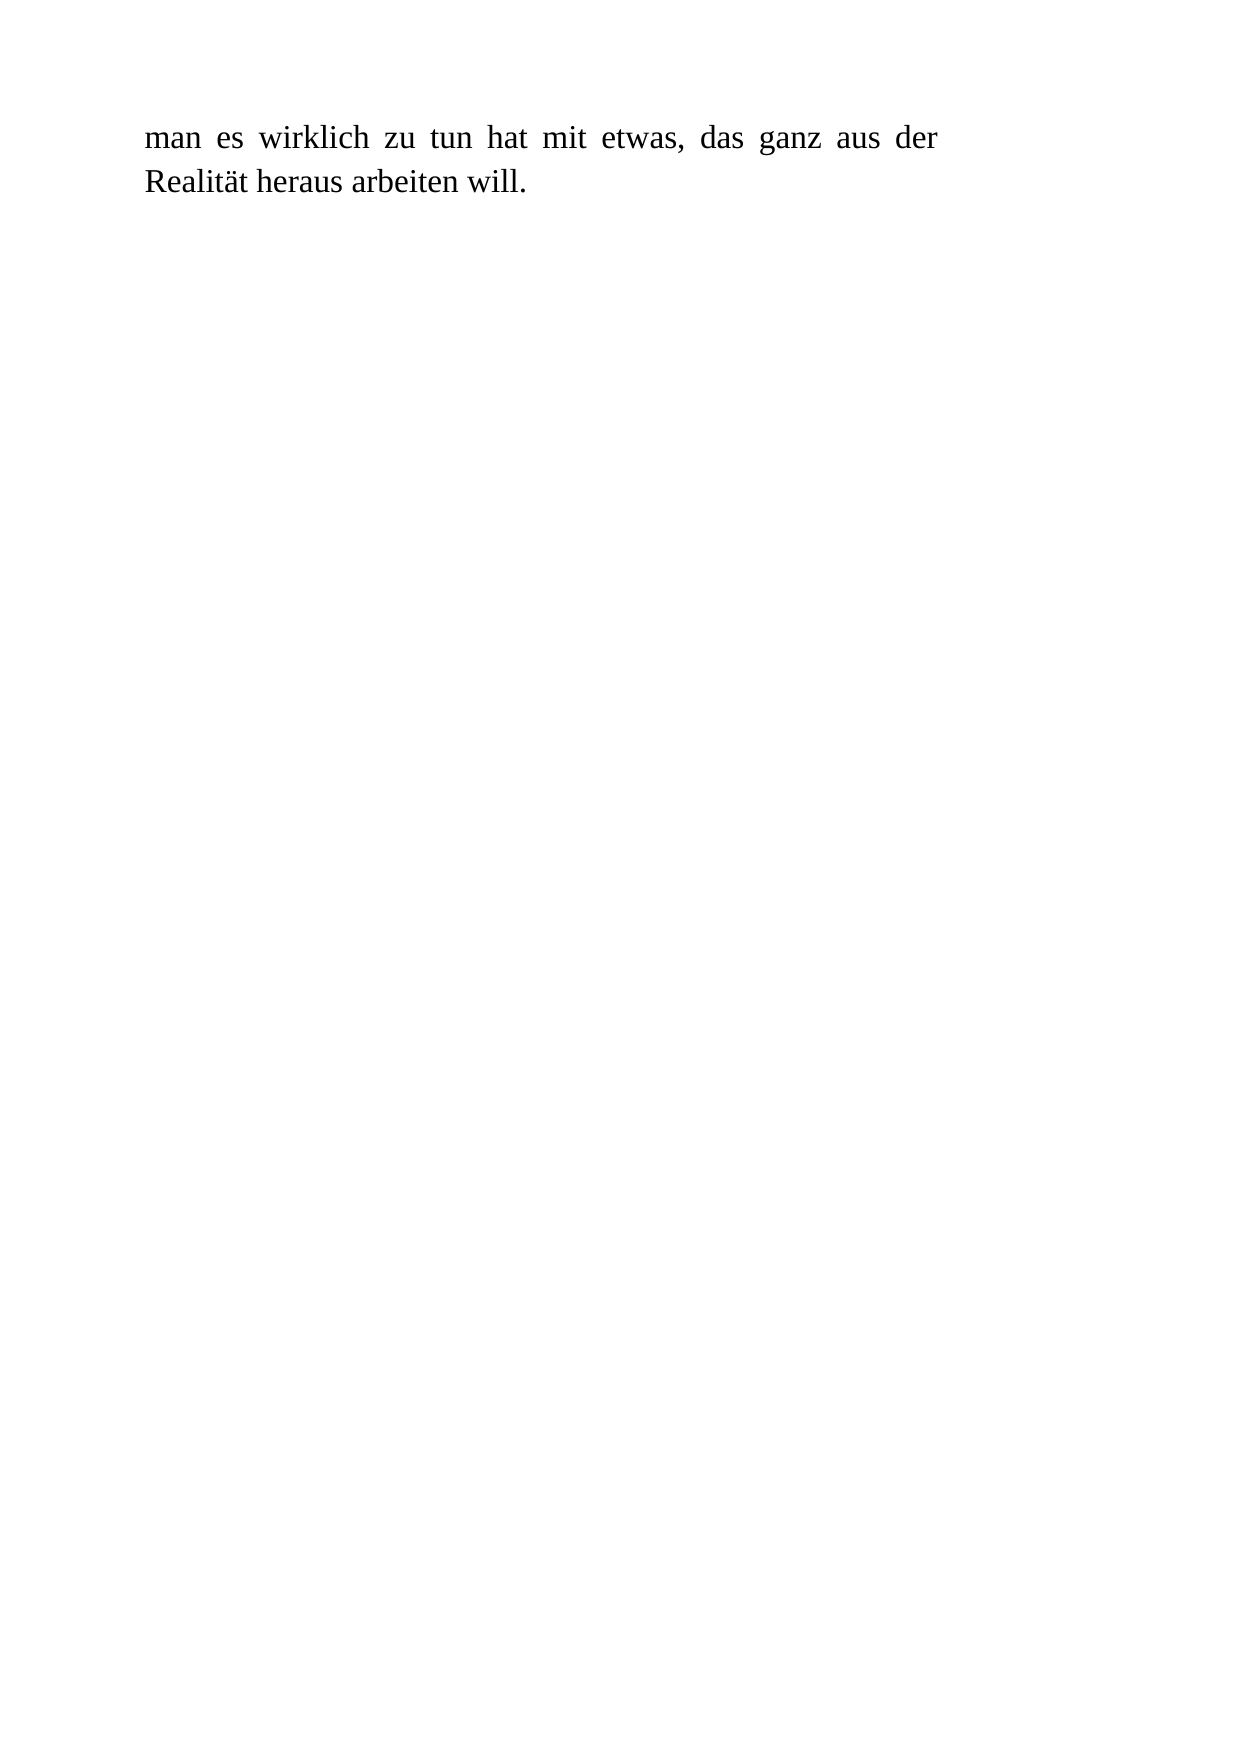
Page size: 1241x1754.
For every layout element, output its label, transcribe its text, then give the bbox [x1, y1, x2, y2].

text man es wirklich zu tun hat mit etwas, das ganz aus der Realität heraus arbeiten will. [144, 118, 939, 199]
